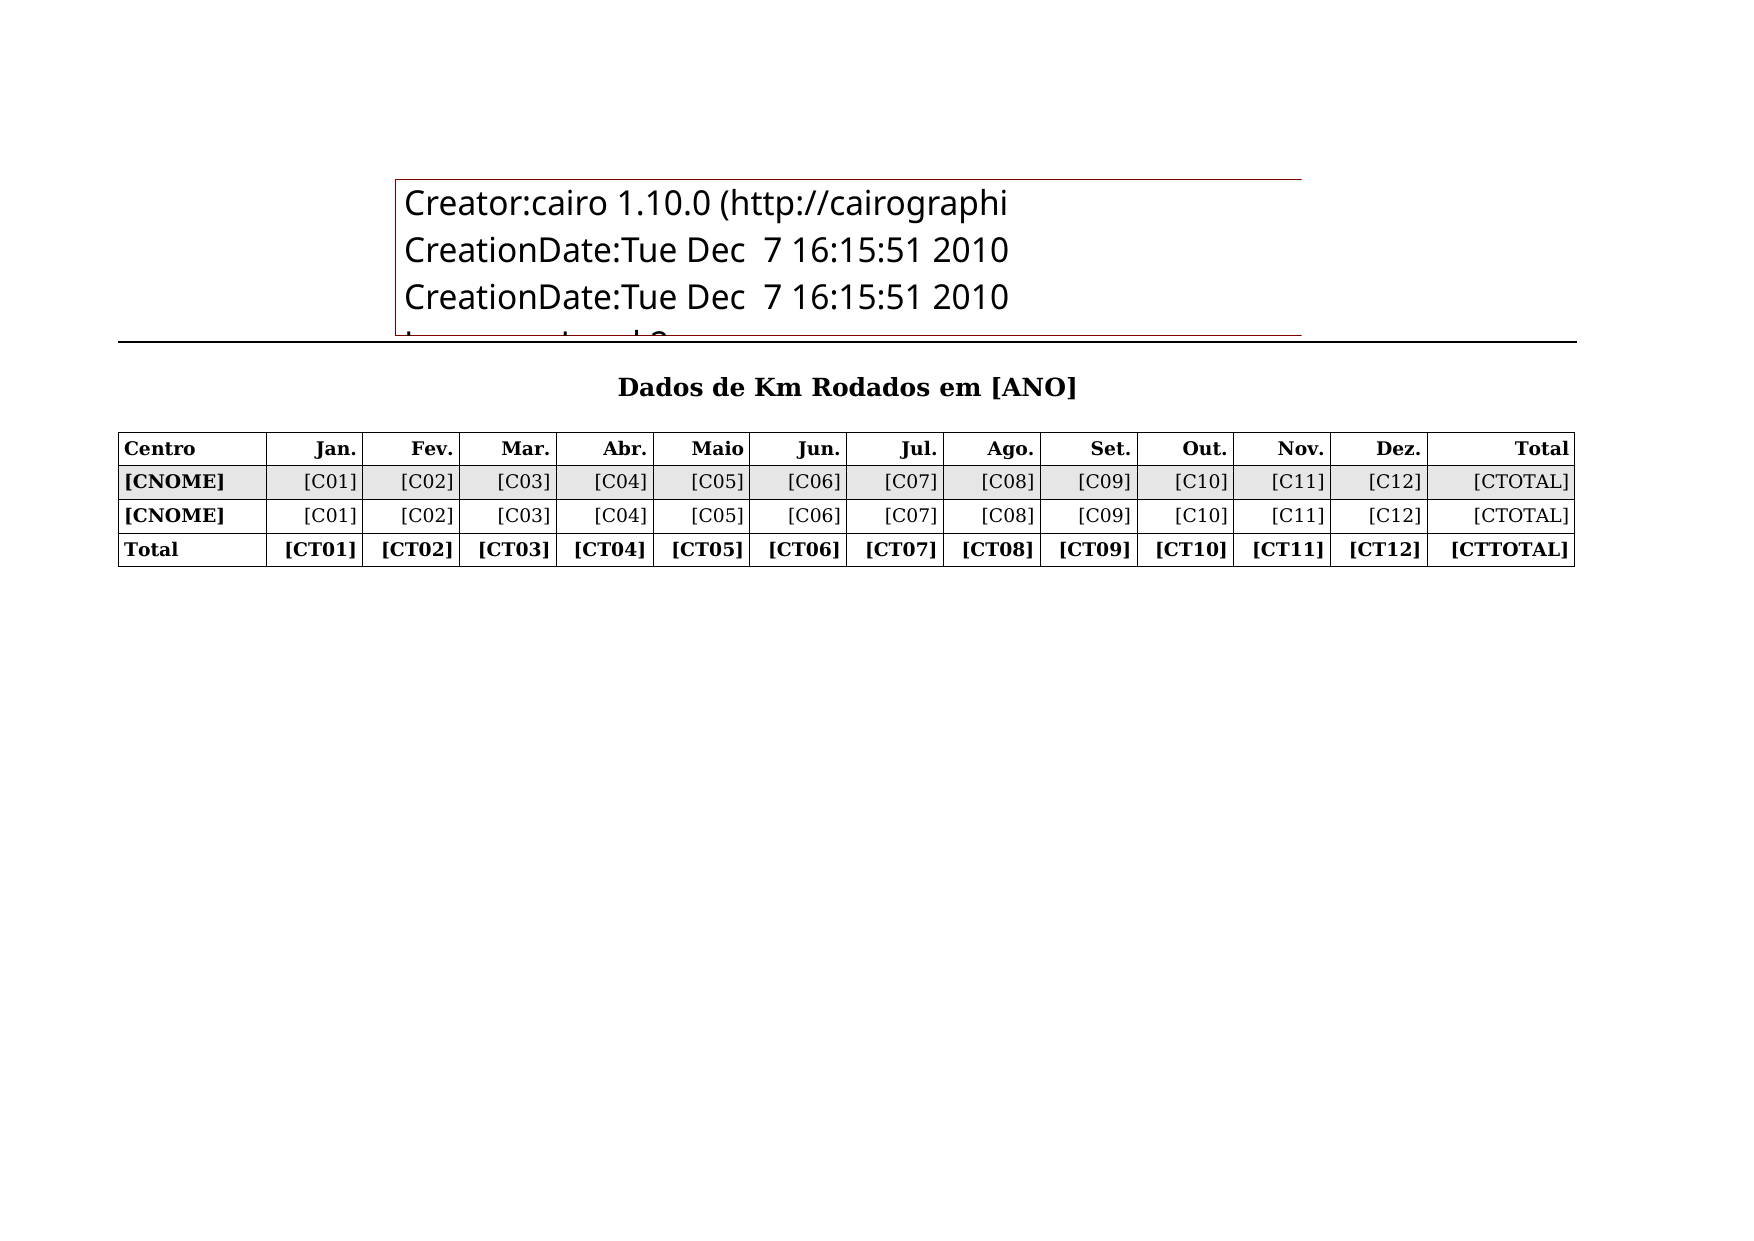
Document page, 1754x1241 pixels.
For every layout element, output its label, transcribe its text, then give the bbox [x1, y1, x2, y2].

table_header Dez. [1331, 433, 1427, 465]
table_cell [C01] [267, 500, 362, 532]
table_header [CT01] [267, 534, 362, 566]
table_cell [C03] [460, 466, 556, 499]
table_header [CT03] [460, 534, 556, 566]
table_cell [C05] [654, 466, 749, 499]
table_header [CTTOTAL] [1428, 534, 1574, 566]
table_cell [CTOTAL] [1428, 500, 1574, 532]
table_cell [C10] [1138, 500, 1233, 532]
table_header [CT08] [944, 534, 1040, 566]
table_cell [C08] [944, 500, 1040, 532]
table_cell [C05] [654, 500, 749, 532]
table_cell [C12] [1331, 466, 1427, 499]
table_cell [C09] [1041, 500, 1137, 532]
table_cell [CNOME] [119, 500, 266, 532]
table_header Fev. [363, 433, 459, 465]
table_header [CT04] [557, 534, 653, 566]
table_cell [C09] [1041, 466, 1137, 499]
text Dados de Km Rodados em [ANO] [118, 373, 1577, 402]
table_header [CT05] [654, 534, 749, 566]
table_header Ago. [944, 433, 1040, 465]
table_cell [C12] [1331, 500, 1427, 532]
table_header Centro [119, 433, 266, 465]
table_header [CT10] [1138, 534, 1233, 566]
table_cell [C07] [847, 466, 943, 499]
table_cell [C01] [267, 466, 362, 499]
table_header Maio [654, 433, 749, 465]
table_cell [C07] [847, 500, 943, 532]
table_header [CT12] [1331, 534, 1427, 566]
table_cell [C11] [1234, 500, 1330, 532]
table_cell [C06] [750, 466, 846, 499]
table_cell [CTOTAL] [1428, 466, 1574, 499]
table_header Jan. [267, 433, 362, 465]
table_header Nov. [1234, 433, 1330, 465]
table_header [CT06] [750, 534, 846, 566]
table_header Out. [1138, 433, 1233, 465]
table_cell [C03] [460, 500, 556, 532]
table_header Jul. [847, 433, 943, 465]
table_cell [C11] [1234, 466, 1330, 499]
table_cell [C10] [1138, 466, 1233, 499]
table_header Mar. [460, 433, 556, 465]
table_cell [C06] [750, 500, 846, 532]
table_header [CT02] [363, 534, 459, 566]
table_cell [CNOME] [119, 466, 266, 499]
table_cell [C04] [557, 500, 653, 532]
table_cell [C08] [944, 466, 1040, 499]
table_header [CT07] [847, 534, 943, 566]
table_cell [C04] [557, 466, 653, 499]
table_cell [C02] [363, 500, 459, 532]
table_header Abr. [557, 433, 653, 465]
table_header Set. [1041, 433, 1137, 465]
table_header Total [1428, 433, 1574, 465]
table_header Total [119, 534, 266, 566]
table_header Jun. [750, 433, 846, 465]
table_cell [C02] [363, 466, 459, 499]
table_header [CT09] [1041, 534, 1137, 566]
table_header [CT11] [1234, 534, 1330, 566]
